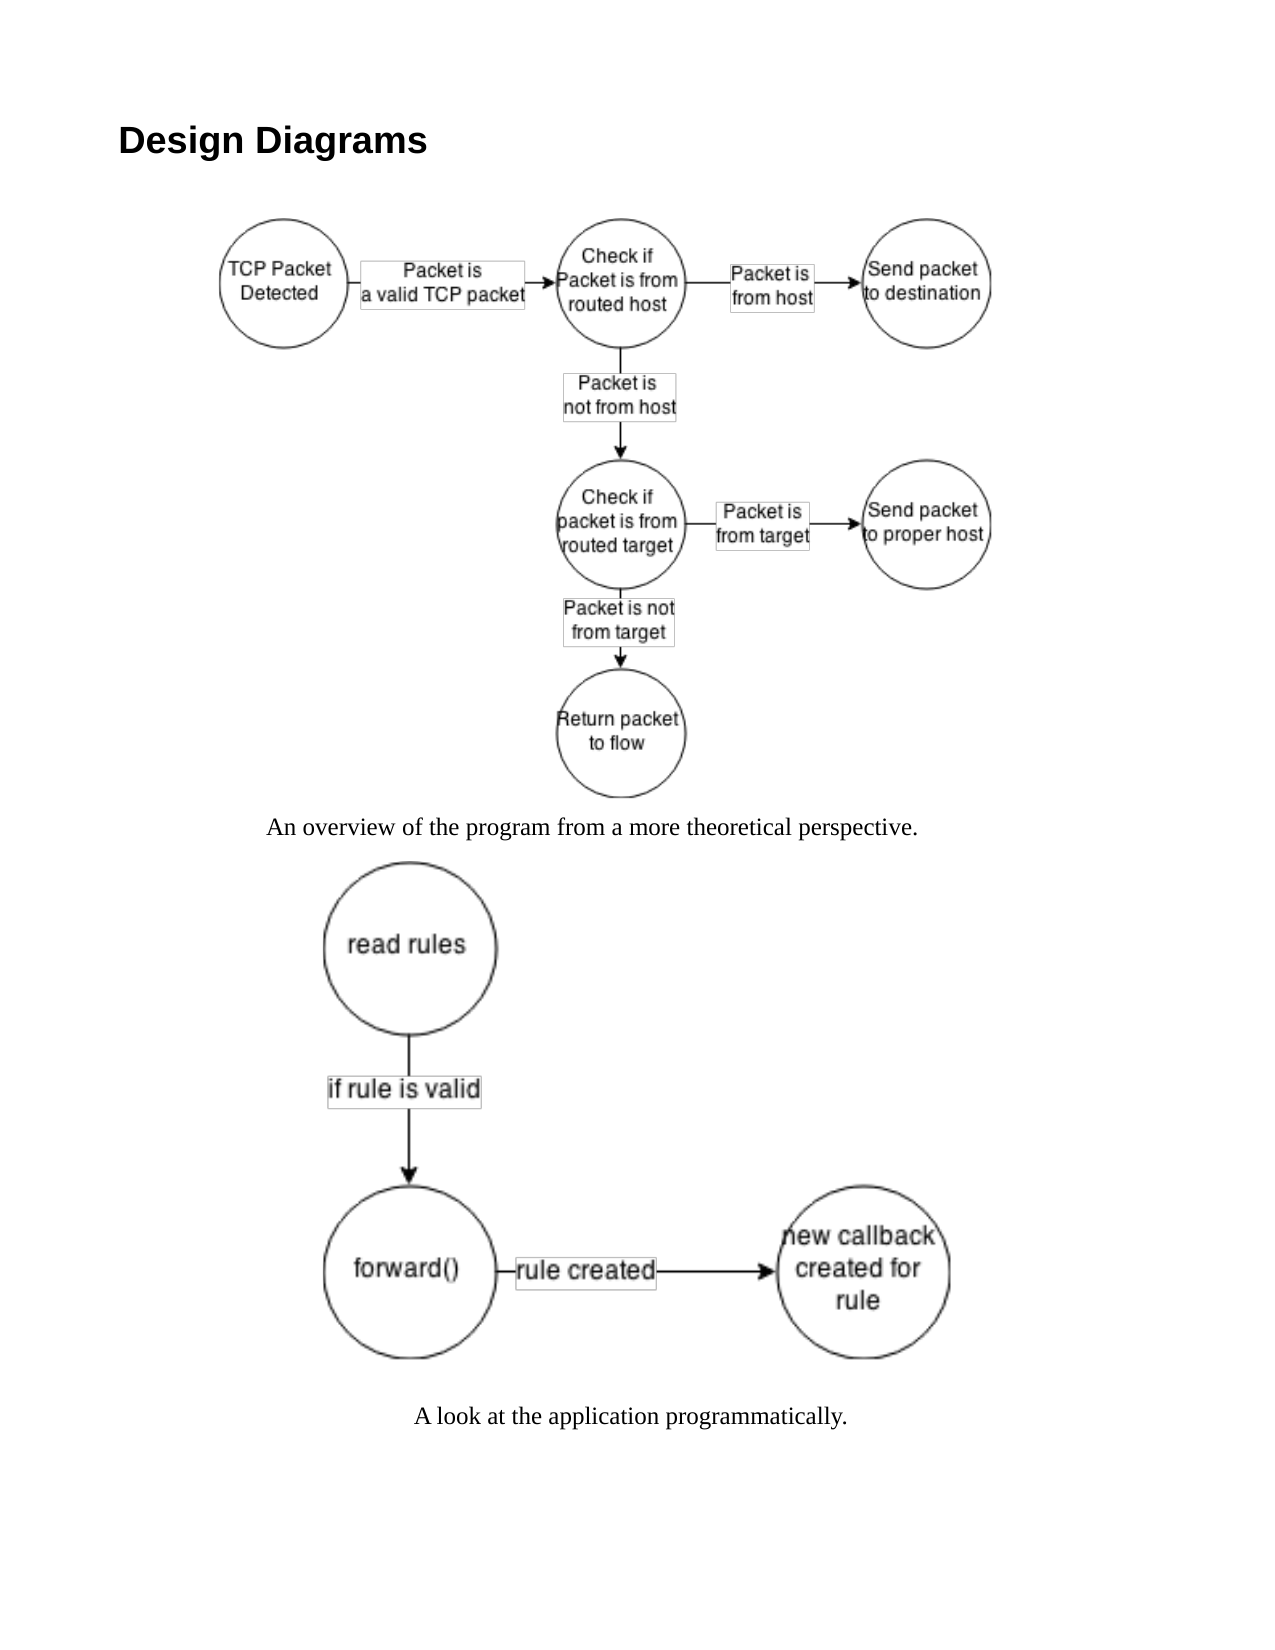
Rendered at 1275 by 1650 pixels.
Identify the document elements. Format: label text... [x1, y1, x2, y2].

picture [218, 218, 993, 803]
picture [322, 861, 953, 1366]
text A look at the application programmatically. [118, 1401, 1157, 1429]
text An overview of the program from a more theoretical perspective. [118, 812, 1157, 841]
subtitle Design Diagrams [118, 118, 1157, 162]
